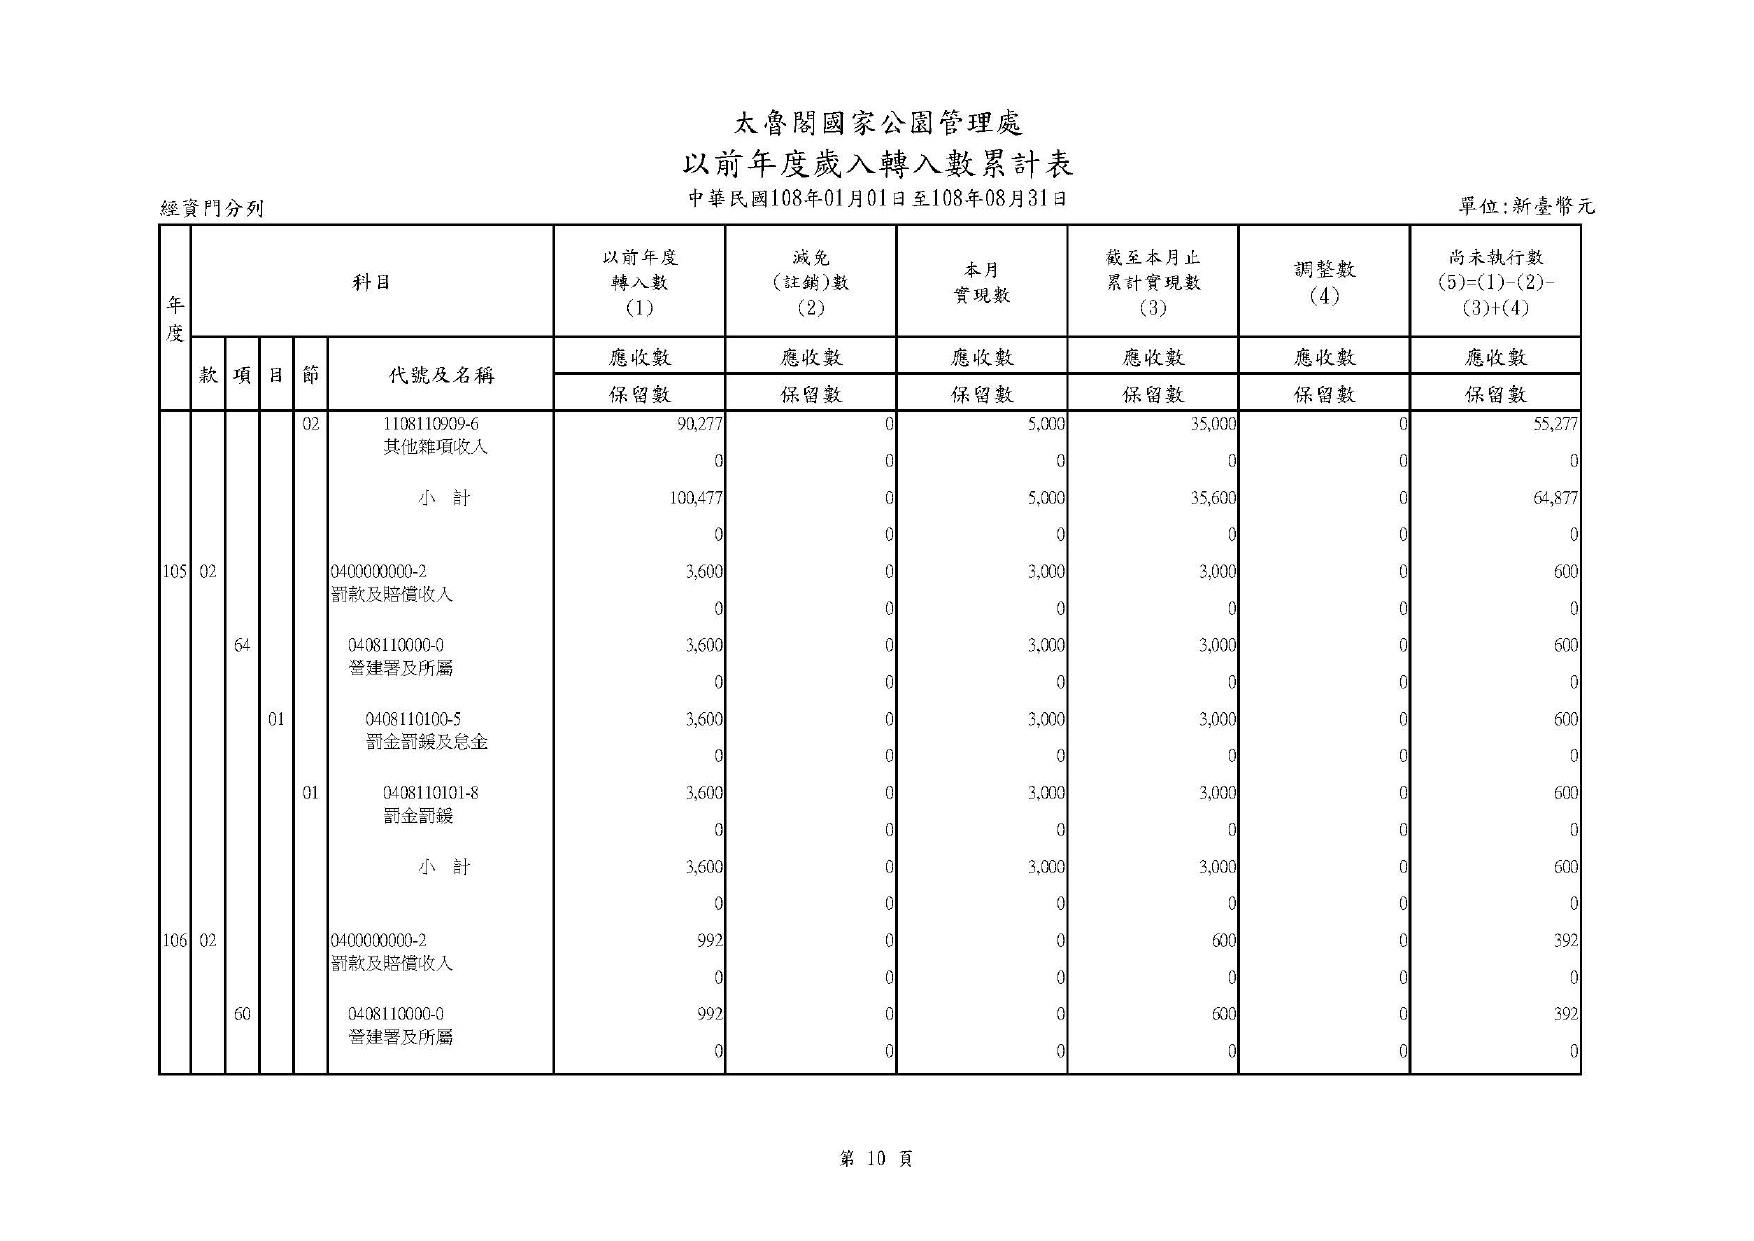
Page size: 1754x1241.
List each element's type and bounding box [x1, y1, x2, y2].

picture [59, 59, 1695, 1216]
